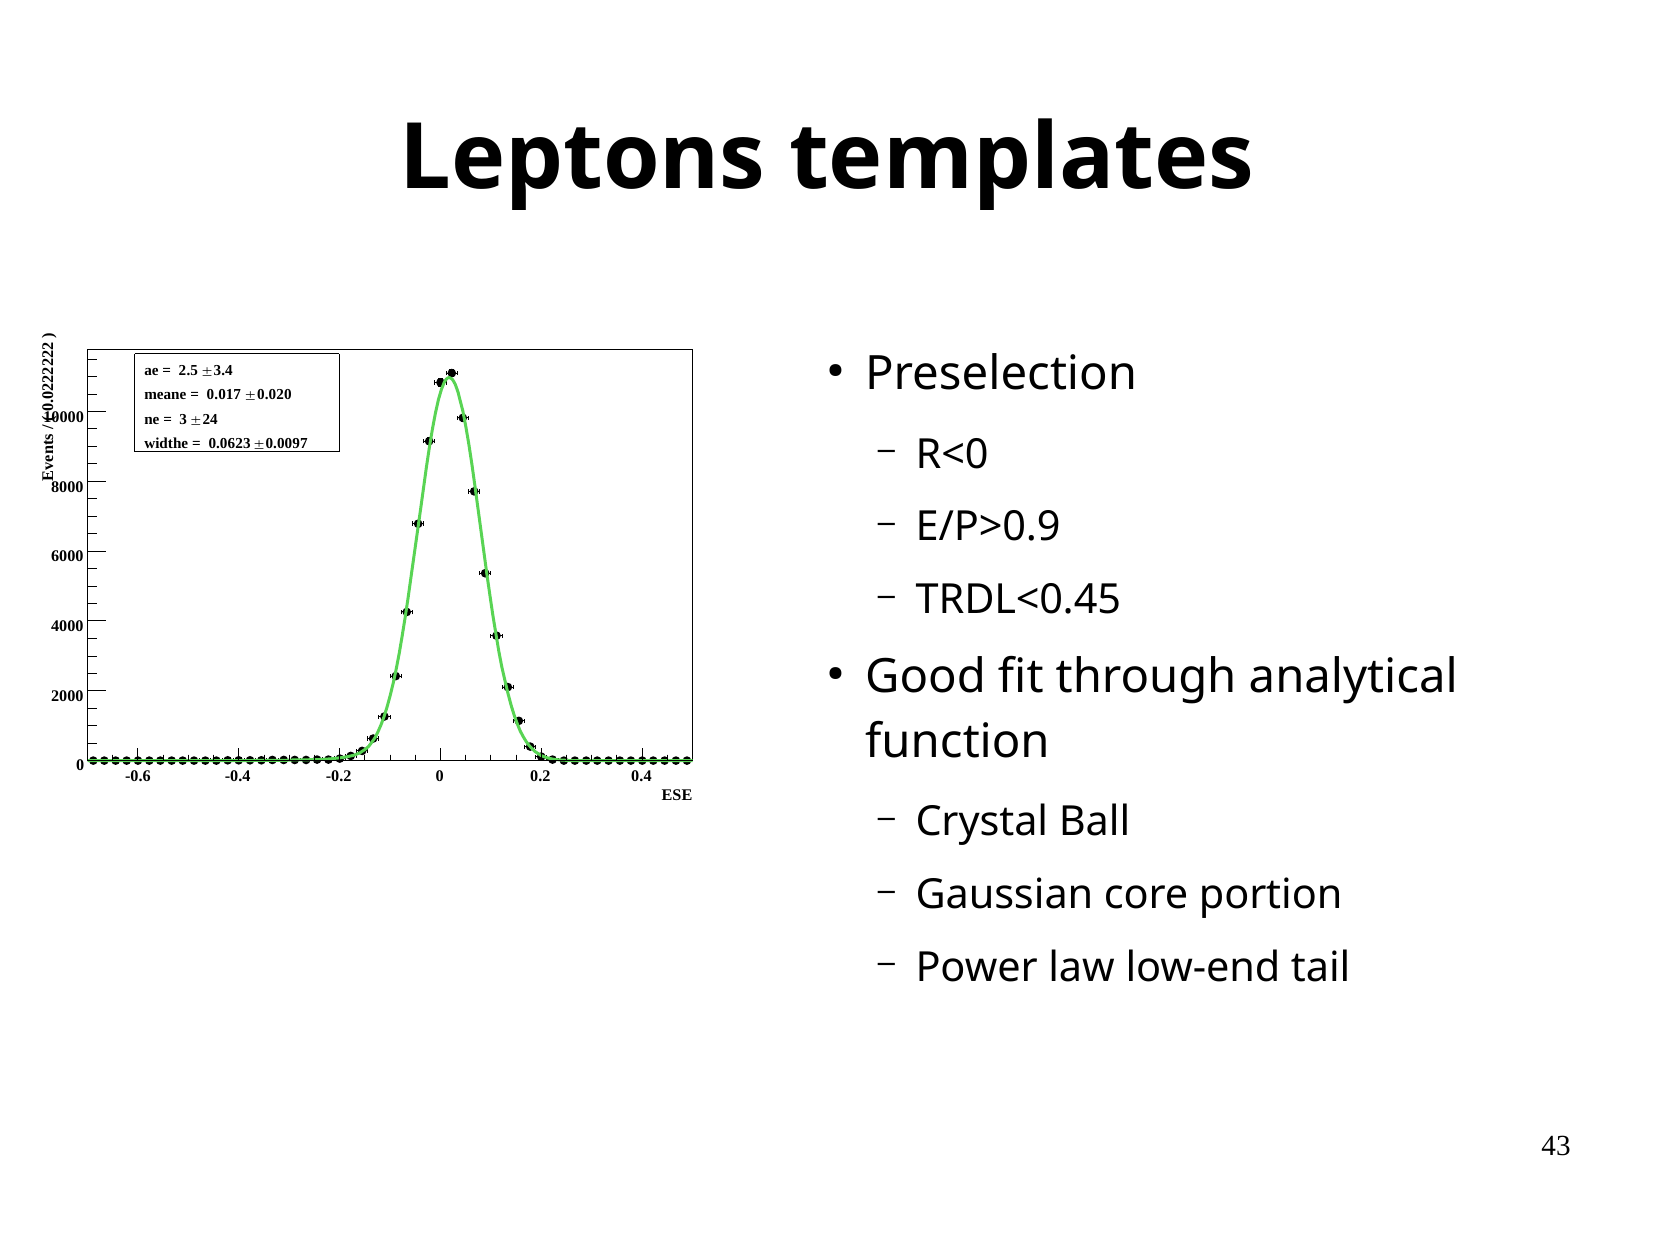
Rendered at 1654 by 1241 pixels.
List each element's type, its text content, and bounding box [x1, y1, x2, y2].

title Leptons templates [82, 49, 1571, 257]
list Preselection R<0 E/P>0.9 TRDL<0.45 Good fit through analytical function Crystal Ball Gaussian core portion Power law low-end tail [814, 338, 1488, 996]
chart [11, 298, 821, 826]
